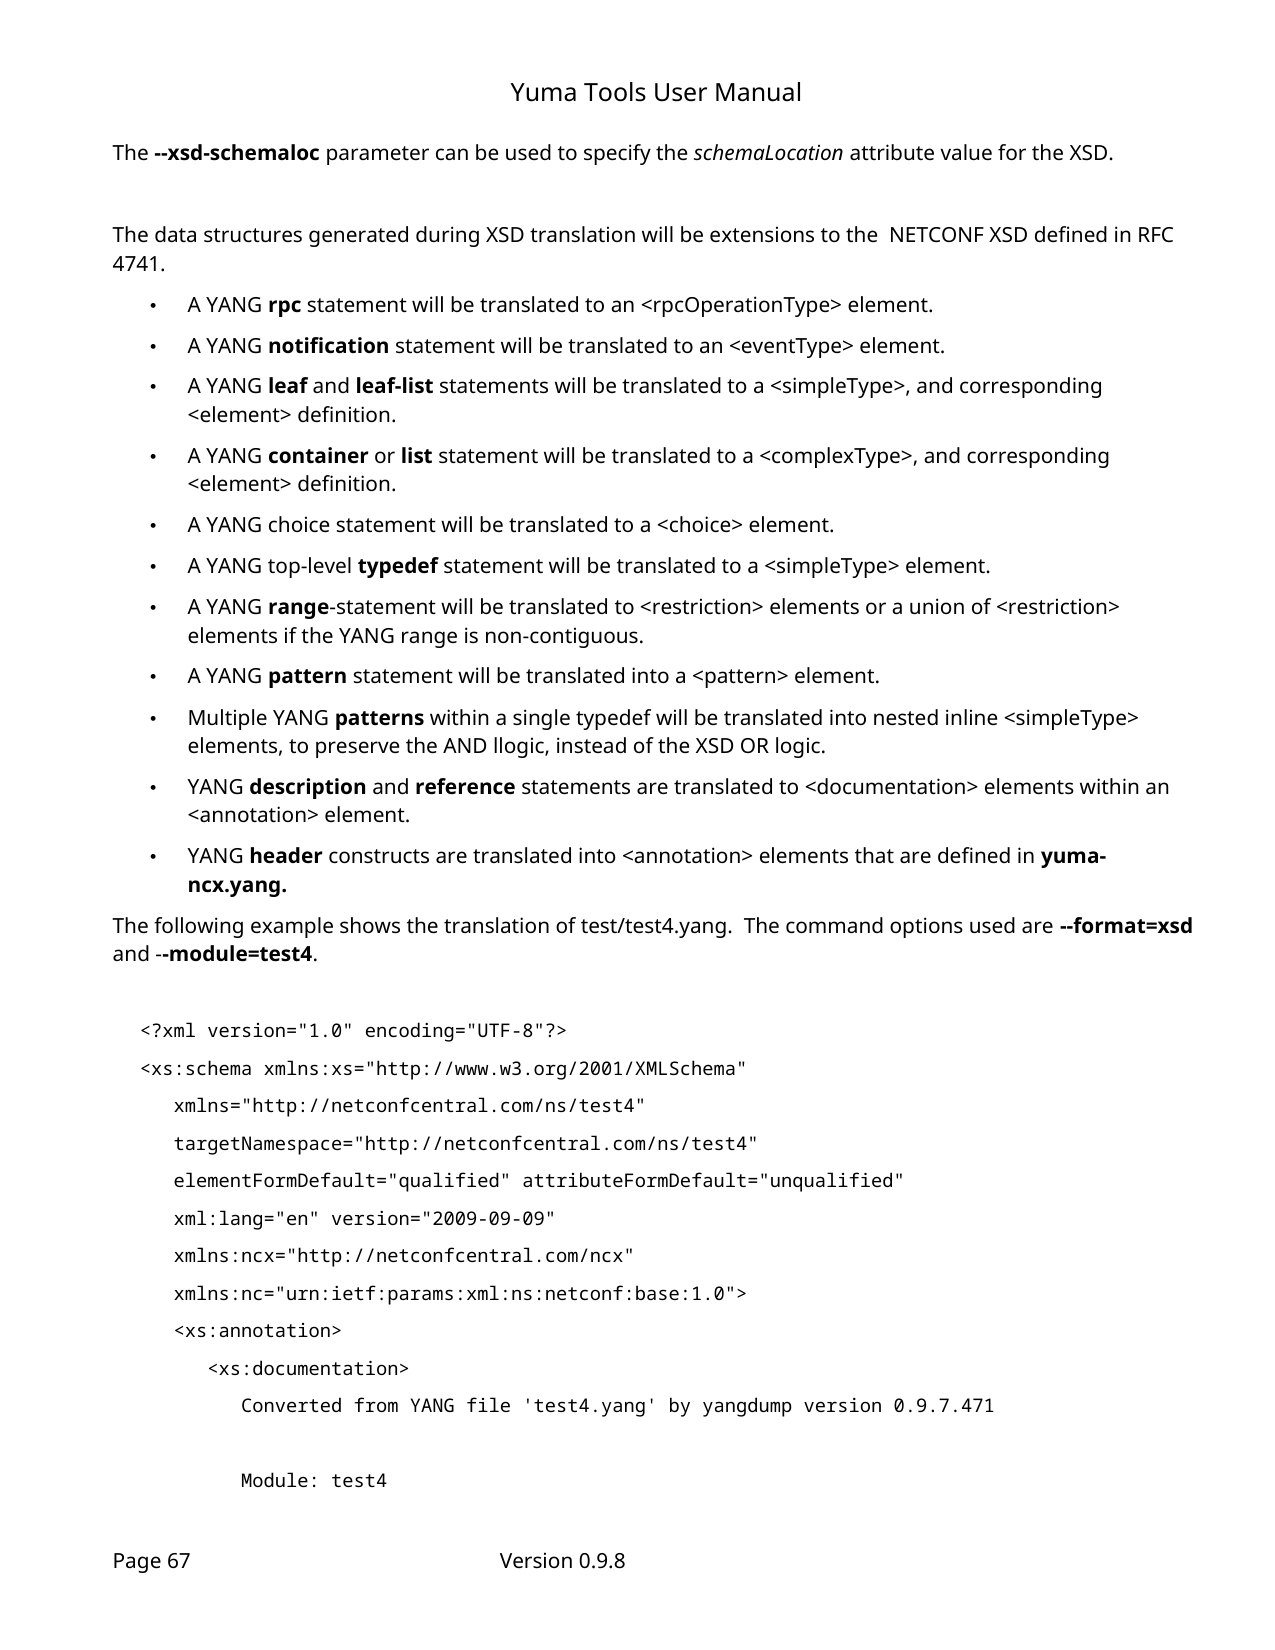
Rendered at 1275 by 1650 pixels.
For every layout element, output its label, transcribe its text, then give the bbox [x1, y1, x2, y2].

text <xs:annotation> [139, 1318, 1200, 1343]
text elementFormDefault="qualified" attributeFormDefault="unqualified" [139, 1168, 1200, 1193]
list YANG header constructs are translated into <annotation> elements that are defined in yuma-ncx.yang. [150, 841, 1200, 898]
list Multiple YANG patterns within a single typedef will be translated into nested inline <simpleType> elements, to preserve the AND llogic, instead of the XSD OR logic. [150, 703, 1200, 759]
list A YANG top-level typedef statement will be translated to a <simpleType> element. [150, 551, 1200, 580]
text targetNamespace="http://netconfcentral.com/ns/test4" [139, 1130, 1200, 1156]
text xmlns="http://netconfcentral.com/ns/test4" [139, 1093, 1200, 1118]
text <xs:schema xmlns:xs="http://www.w3.org/2001/XMLSchema" [139, 1055, 1200, 1081]
text xml:lang="en" version="2009-09-09" [139, 1205, 1200, 1231]
text The --xsd-schemaloc parameter can be used to specify the schemaLocation attribute value for the XSD. [112, 138, 1200, 167]
text The data structures generated during XSD translation will be extensions to the NETCONF XSD defined in RFC 4741. [112, 220, 1200, 277]
text xmlns:ncx="http://netconfcentral.com/ncx" [139, 1243, 1200, 1268]
list A YANG range-statement will be translated to <restriction> elements or a union of <restriction> elements if the YANG range is non-contiguous. [150, 592, 1200, 649]
list A YANG container or list statement will be translated to a <complexType>, and corresponding <element> definition. [150, 441, 1200, 498]
text Converted from YANG file 'test4.yang' by yangdump version 0.9.7.471 [139, 1393, 1200, 1418]
list A YANG choice statement will be translated to a <choice> element. [150, 510, 1200, 539]
text The following example shows the translation of test/test4.yang. The command options used are --format=xsd and --module=test4. [112, 911, 1200, 968]
text <xs:documentation> [139, 1355, 1200, 1381]
list YANG description and reference statements are translated to <documentation> elements within an <annotation> element. [150, 772, 1200, 829]
text Module: test4 [139, 1468, 1200, 1493]
list A YANG notification statement will be translated to an <eventType> element. [150, 331, 1200, 359]
list A YANG leaf and leaf-list statements will be translated to a <simpleType>, and corresponding <element> definition. [150, 372, 1200, 428]
list A YANG rpc statement will be translated to an <rpcOperationType> element. [150, 290, 1200, 318]
list A YANG pattern statement will be translated into a <pattern> element. [150, 662, 1200, 690]
text <?xml version="1.0" encoding="UTF-8"?> [139, 1018, 1200, 1043]
text xmlns:nc="urn:ietf:params:xml:ns:netconf:base:1.0"> [139, 1280, 1200, 1306]
